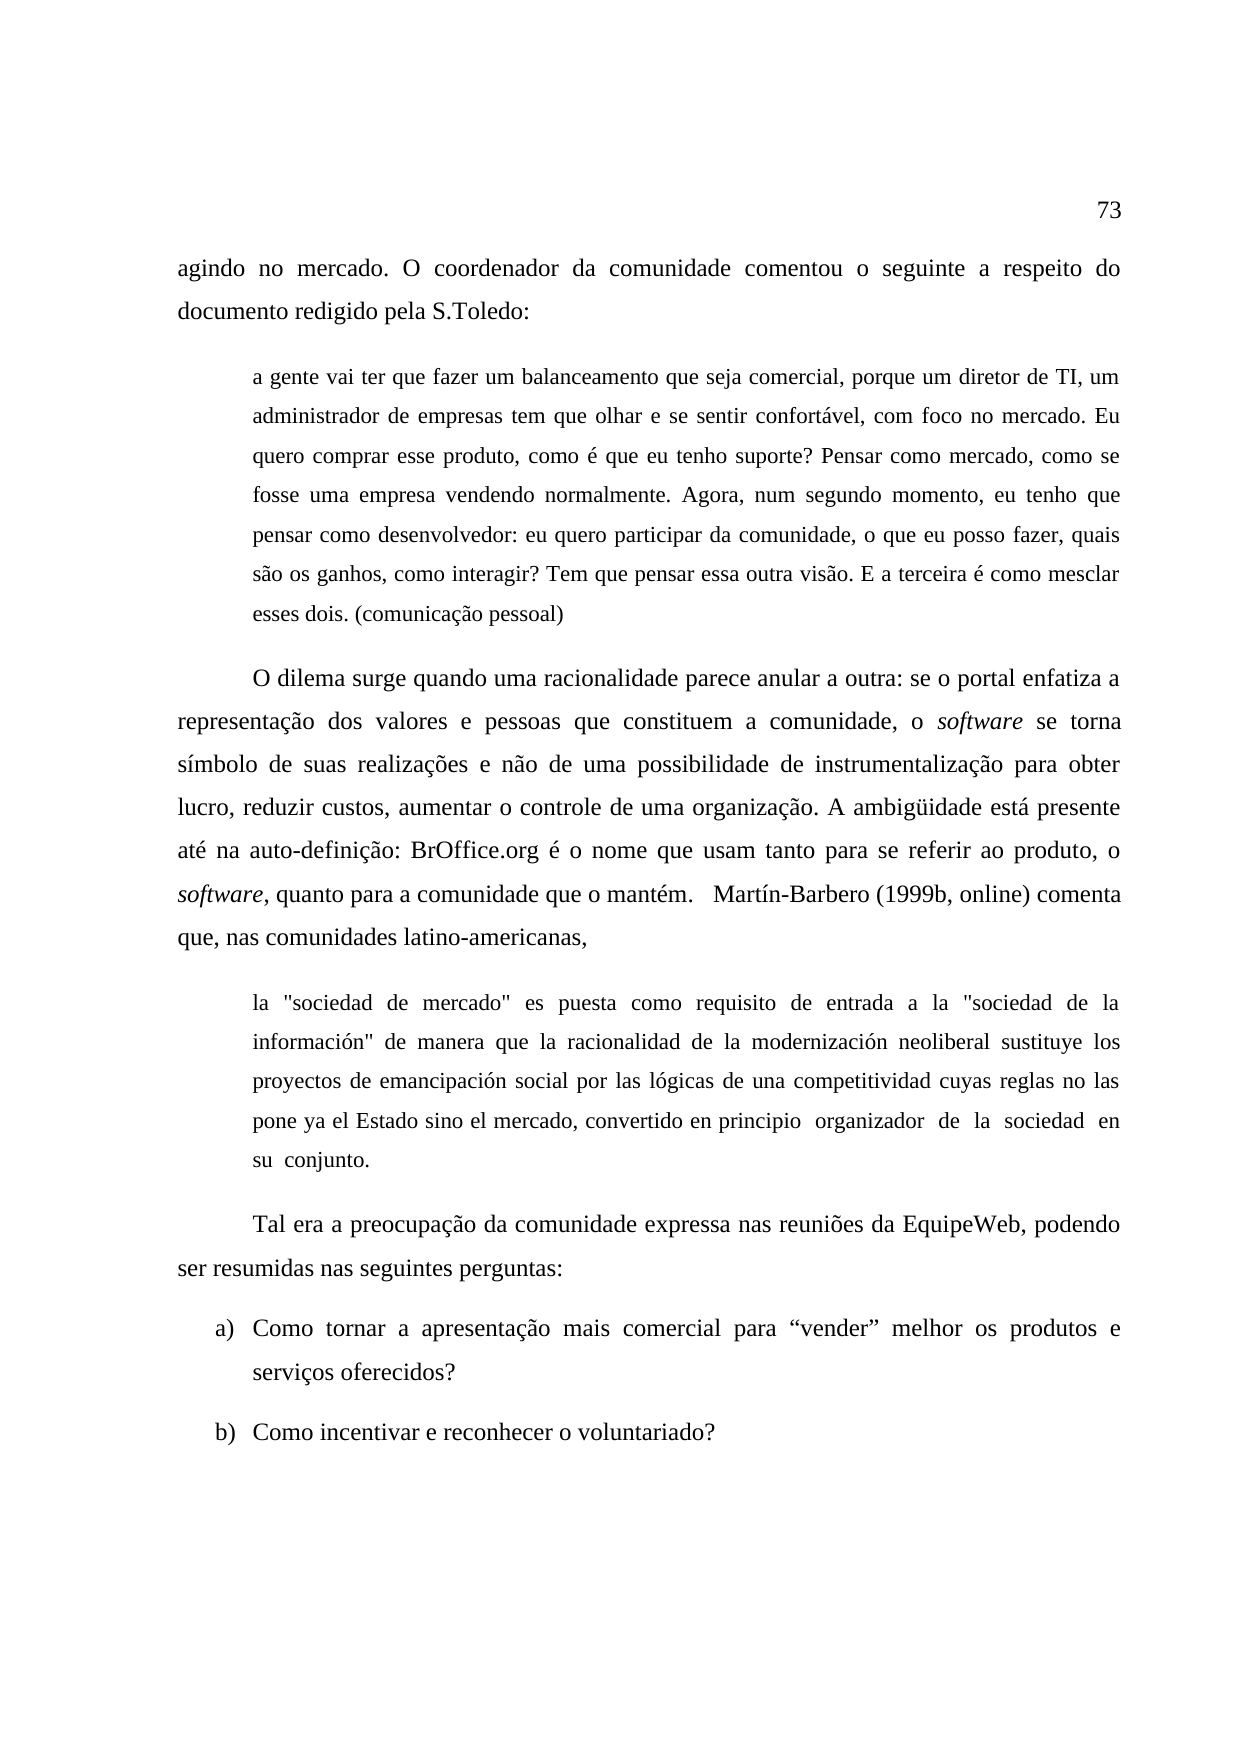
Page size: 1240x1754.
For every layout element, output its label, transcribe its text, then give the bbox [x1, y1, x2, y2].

list Como incentivar e reconhecer o voluntariado? [215, 1417, 1121, 1446]
text la "sociedad de mercado" es puesta como requisito de entrada a la "sociedad de la información" de manera que la racionalidad de la modernización neoliberal sustituye los proyectos de emancipación social por las lógicas de una competitividad cuyas reglas no las pone ya el Estado sino el mercado, convertido en principio organizador de la sociedad en su conjunto. [252, 988, 1121, 1173]
text Tal era a preocupação da comunidade expressa nas reuniões da EquipeWeb, podendo ser resumidas nas seguintes perguntas: [177, 1209, 1121, 1281]
list Como tornar a apresentação mais comercial para “vender” melhor os produtos e serviços oferecidos? [215, 1313, 1121, 1385]
text a gente vai ter que fazer um balanceamento que seja comercial, porque um diretor de TI, um administrador de empresas tem que olhar e se sentir confortável, com foco no mercado. Eu quero comprar esse produto, como é que eu tenho suporte? Pensar como mercado, como se fosse uma empresa vendendo normalmente. Agora, num segundo momento, eu tenho que pensar como desenvolvedor: eu quero participar da comunidade, o que eu posso fazer, quais são os ganhos, como interagir? Tem que pensar essa outra visão. E a terceira é como mesclar esses dois. (comunicação pessoal) [252, 363, 1121, 626]
text agindo no mercado. O coordenador da comunidade comentou o seguinte a respeito do documento redigido pela S.Toledo: [177, 253, 1121, 325]
text O dilema surge quando uma racionalidade parece anular a outra: se o portal enfatiza a representação dos valores e pessoas que constituem a comunidade, o software se torna símbolo de suas realizações e não de uma possibilidade de instrumentalização para obter lucro, reduzir custos, aumentar o controle de uma organização. A ambigüidade está presente até na auto-definição: BrOffice.org é o nome que usam tanto para se referir ao produto, o software, quanto para a comunidade que o mantém. Martín-Barbero (1999b, online) comenta que, nas comunidades latino-americanas, [177, 663, 1121, 951]
